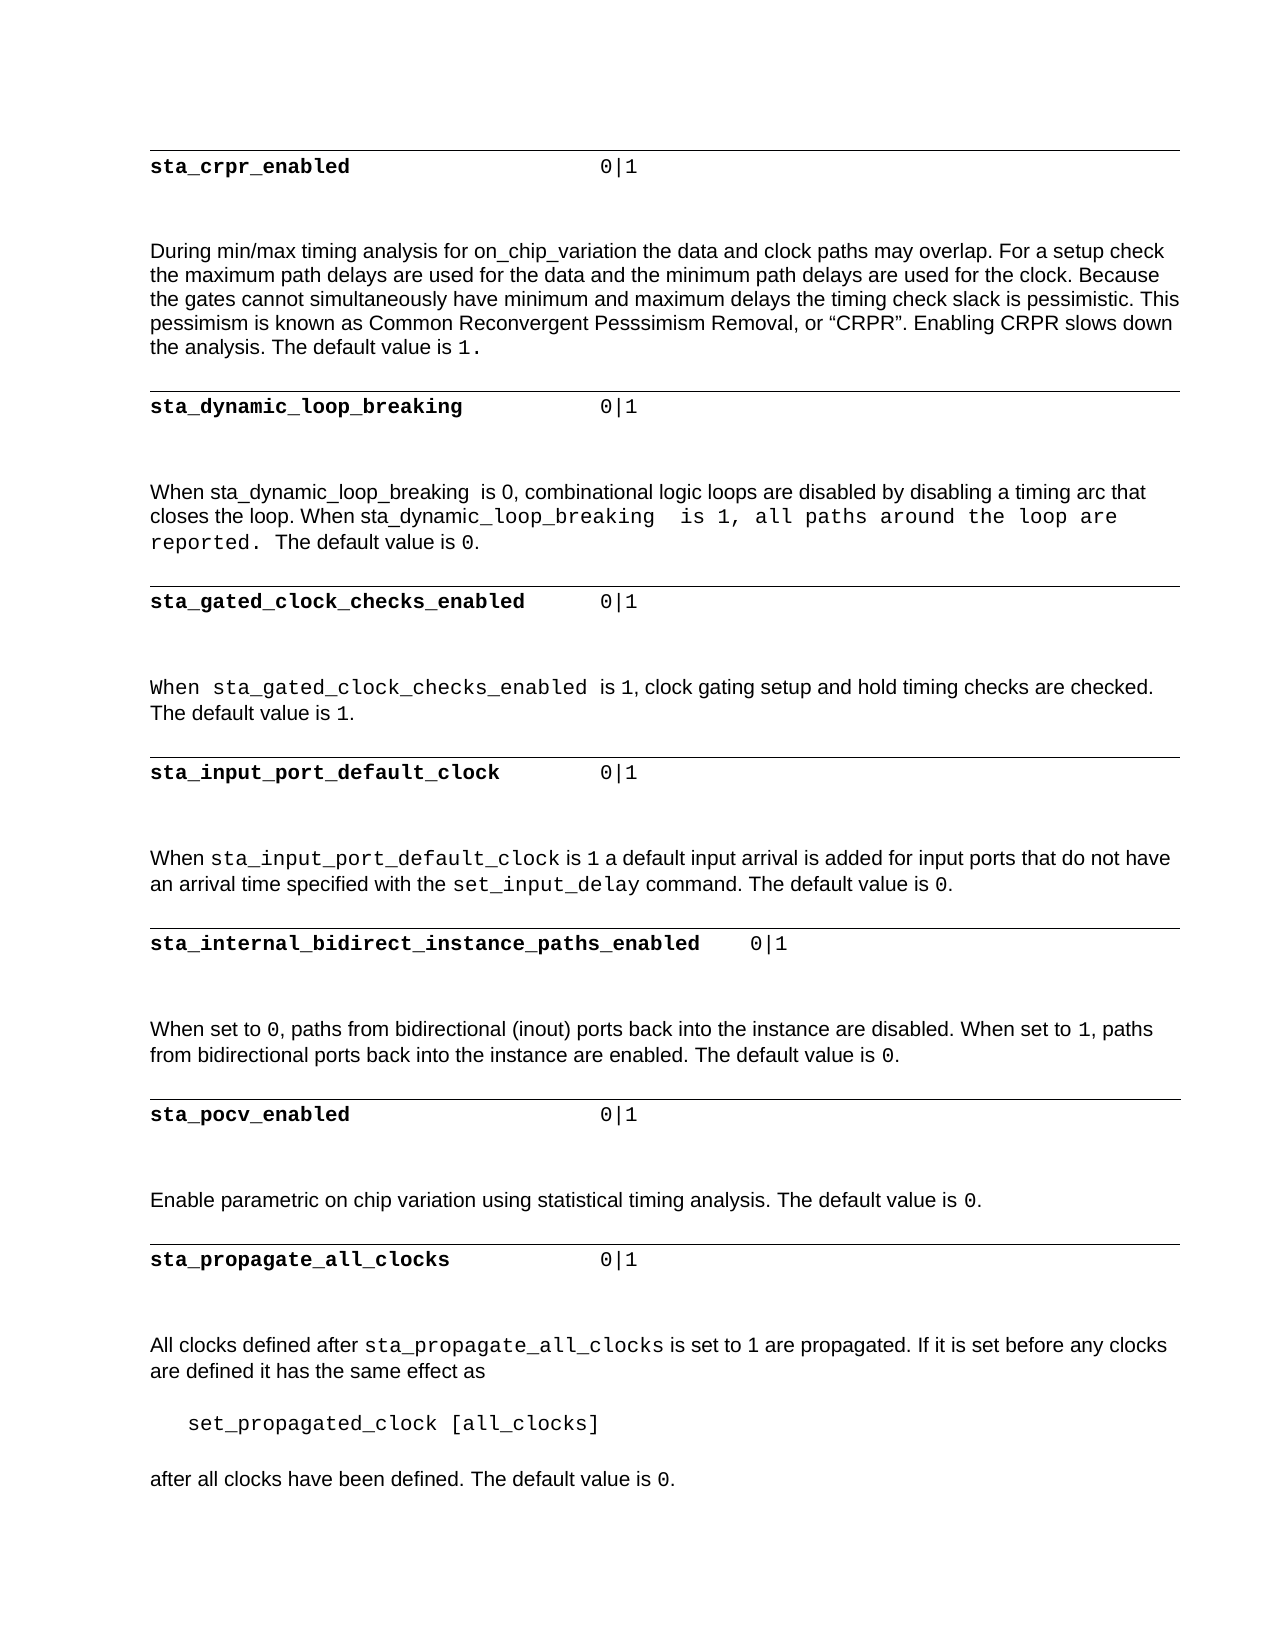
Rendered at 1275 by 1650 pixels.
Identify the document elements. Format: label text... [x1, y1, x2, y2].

text When sta_gated_clock_checks_enabled is 1, clock gating setup and hold timing checks are checked. The default value is 1. [150, 675, 1180, 727]
table_header 0|1 [600, 392, 1180, 450]
table_header 0|1 [600, 1245, 1180, 1303]
table_header 0|1 [750, 929, 1180, 987]
table_header sta_crpr_enabled [150, 151, 600, 209]
text During min/max timing analysis for on_chip_variation the data and clock paths may overlap. For a setup check the maximum path delays are used for the data and the minimum path delays are used for the clock. Because the gates cannot simultaneously have minimum and maximum delays the timing check slack is pessimistic. This pessimism is known as Common Reconvergent Pesssimism Removal, or “CRPR”. Enabling CRPR slows down the analysis. The default value is 1. [150, 239, 1180, 361]
text Enable parametric on chip variation using statistical timing analysis. The default value is 0. [150, 1188, 1180, 1214]
table_header 0|1 [600, 151, 1180, 209]
text When sta_dynamic_loop_breaking is 0, combinational logic loops are disabled by disabling a timing arc that closes the loop. When sta_dynamic_loop_breaking is 1, all paths around the loop are reported. The default value is 0. [150, 480, 1180, 556]
table_header sta_dynamic_loop_breaking [150, 392, 600, 450]
text All clocks defined after sta_propagate_all_clocks is set to 1 are propagated. If it is set before any clocks are defined it has the same effect as [150, 1333, 1180, 1383]
table_header sta_input_port_default_clock [150, 758, 600, 816]
table_header sta_pocv_enabled [150, 1100, 600, 1158]
table_header 0|1 [600, 587, 1180, 645]
text after all clocks have been defined. The default value is 0. [150, 1466, 1180, 1492]
table_header sta_internal_bidirect_instance_paths_enabled [150, 929, 750, 987]
table_header sta_propagate_all_clocks [150, 1245, 600, 1303]
table_header 0|1 [600, 1100, 1181, 1158]
table_header sta_gated_clock_checks_enabled [150, 587, 600, 645]
table_header 0|1 [600, 758, 1180, 816]
text When sta_input_port_default_clock is 1 a default input arrival is added for input ports that do not have an arrival time specified with the set_input_delay command. The default value is 0. [150, 846, 1180, 898]
text When set to 0, paths from bidirectional (inout) ports back into the instance are disabled. When set to 1, paths from bidirectional ports back into the instance are enabled. The default value is 0. [150, 1017, 1180, 1069]
text set_propagated_clock [all_clocks] [187, 1413, 1180, 1436]
